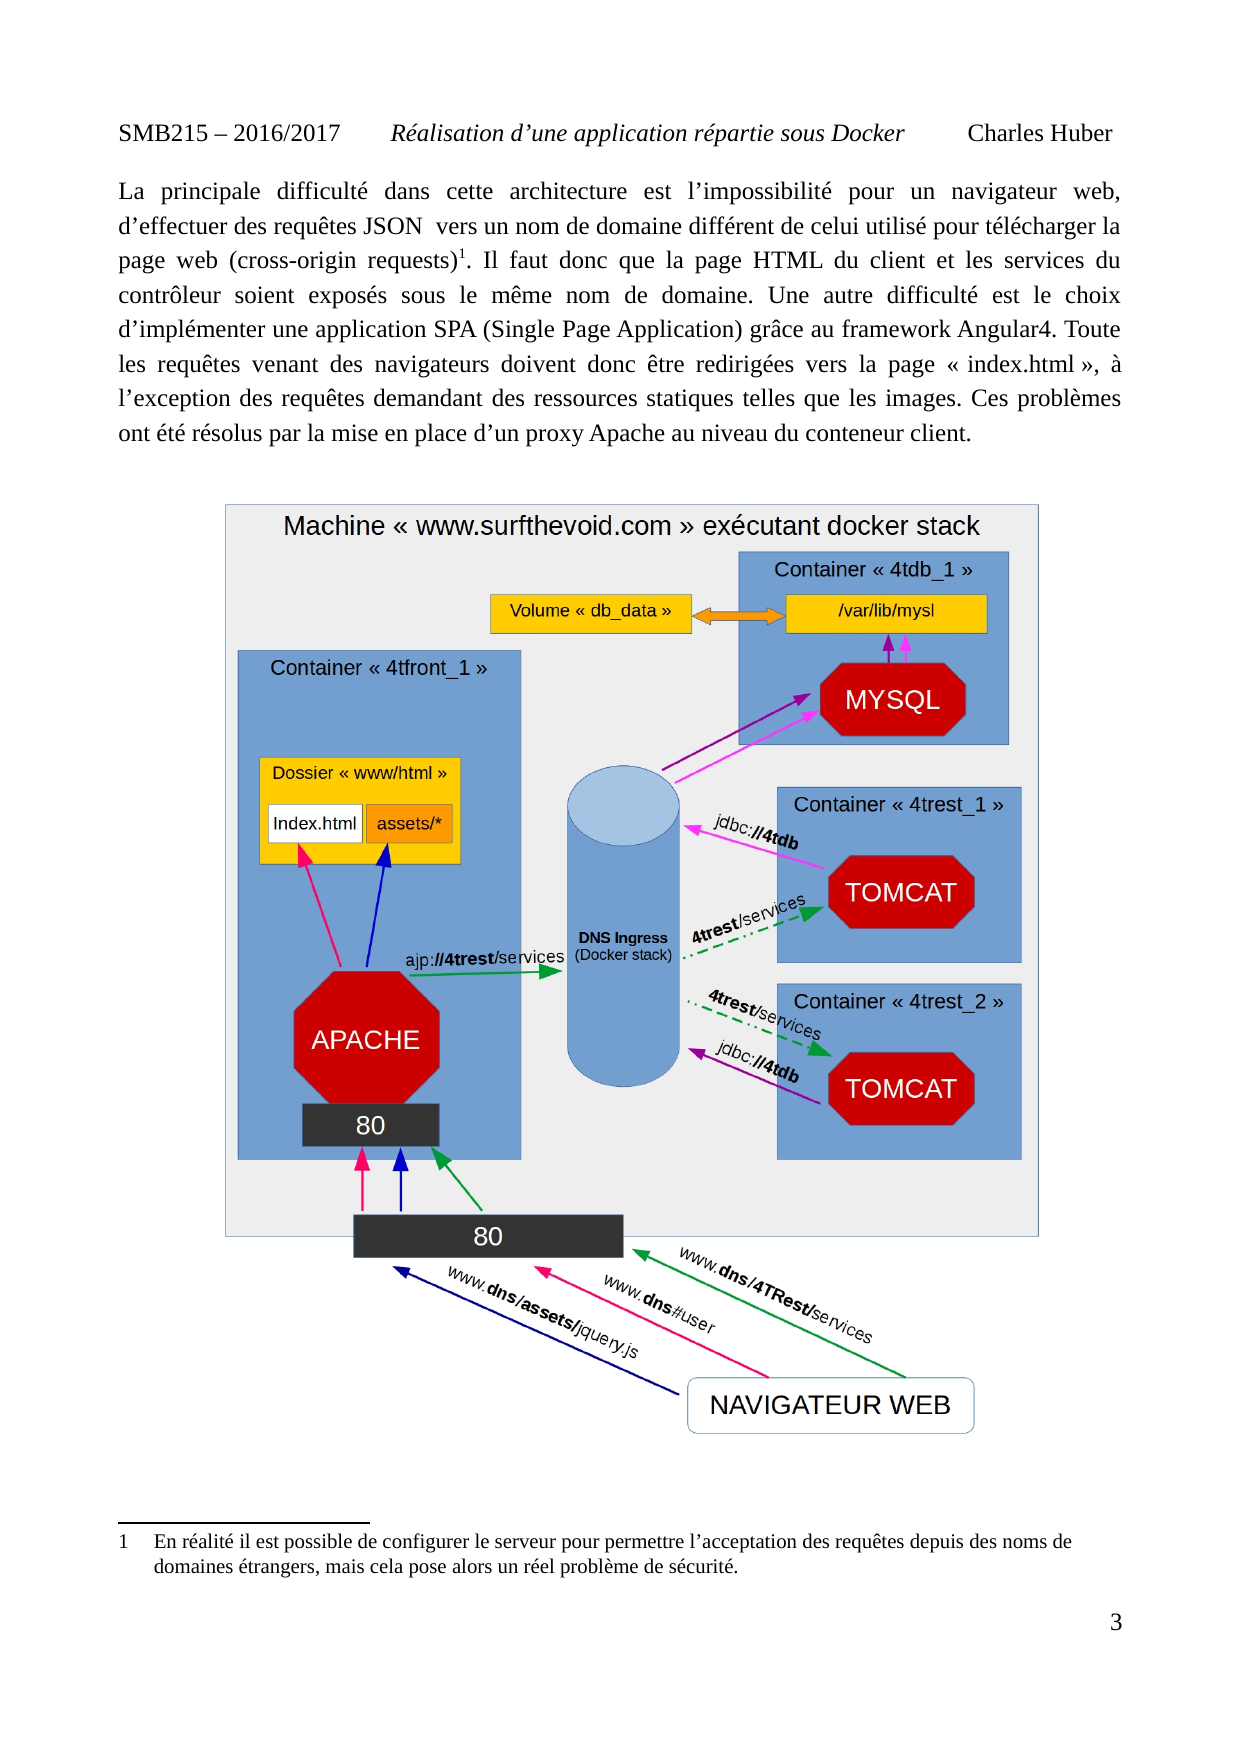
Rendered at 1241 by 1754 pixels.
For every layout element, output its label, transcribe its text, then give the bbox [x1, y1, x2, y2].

text En réalité il est possible de configurer le serveur pour permettre l’acceptation des requêtes depuis des noms de domaines étrangers, mais cela pose alors un réel problème de sécurité. [118, 1529, 1122, 1578]
text La principale difficulté dans cette architecture est l’impossibilité pour un navigateur web, d’effectuer des requêtes JSON vers un nom de domaine différent de celui utilisé pour télécharger la page web (cross-origin requests). Il faut donc que la page HTML du client et les services du contrôleur soient exposés sous le même nom de domaine. Une autre difficulté est le choix d’implémenter une application SPA (Single Page Application) grâce au framework Angular4. Toute les requêtes venant des navigateurs doivent donc être redirigées vers la page « index.html », à l’exception des requêtes demandant des ressources statiques telles que les images. Ces problèmes ont été résolus par la mise en place d’un proxy Apache au niveau du conteneur client. [118, 176, 1122, 446]
picture [182, 453, 1080, 1442]
